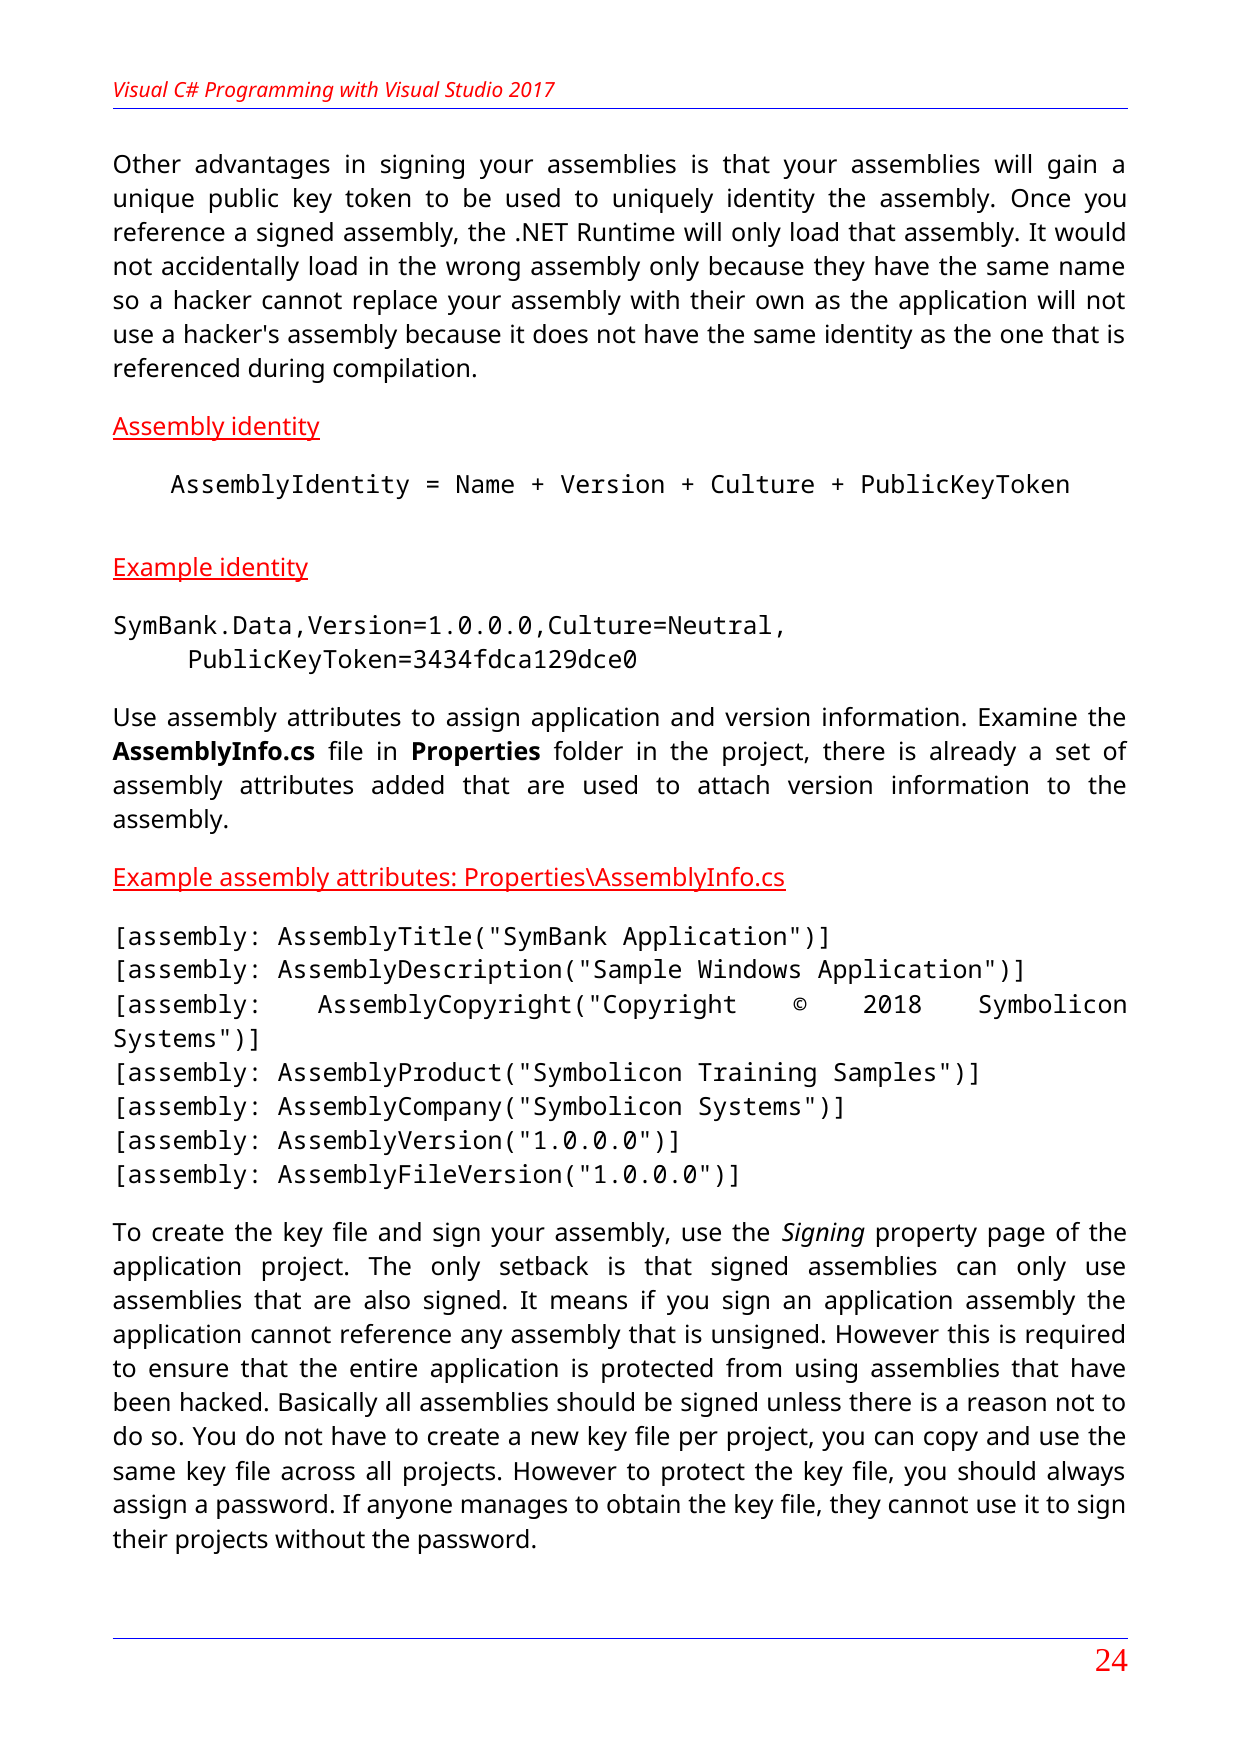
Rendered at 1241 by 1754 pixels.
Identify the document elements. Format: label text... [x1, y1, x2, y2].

text Example assembly attributes: Properties\AssemblyInfo.cs [112, 860, 1128, 894]
text [assembly: AssemblyCompany("Symbolicon Systems")] [112, 1088, 1128, 1122]
text [assembly: AssemblyTitle("SymBank Application")] [112, 918, 1128, 952]
text SymBank.Data,Version=1.0.0.0,Culture=Neutral, [112, 607, 1128, 642]
text [assembly: AssemblyDescription("Sample Windows Application")] [112, 952, 1128, 986]
text [assembly: AssemblyProduct("Symbolicon Training Samples")] [112, 1054, 1128, 1088]
text [assembly: AssemblyCopyright("Copyright © 2018 Symbolicon Systems")] [112, 986, 1128, 1054]
text Example identity [112, 549, 1128, 583]
text [assembly: AssemblyFileVersion("1.0.0.0")] [112, 1157, 1128, 1191]
text Other advantages in signing your assemblies is that your assemblies will gain a unique public key token to be used to uniquely identity the assembly. Once you reference a signed assembly, the .NET Runtime will only load that assembly. It would not accidentally load in the wrong assembly only because they have the same name so a hacker cannot replace your assembly with their own as the application will not use a hacker's assembly because it does not have the same identity as the one that is referenced during compilation. [112, 147, 1128, 385]
text PublicKeyToken=3434fdca129dce0 [112, 642, 1128, 676]
text [assembly: AssemblyVersion("1.0.0.0")] [112, 1122, 1128, 1157]
text AssemblyIdentity = Name + Version + Culture + PublicKeyToken [112, 467, 1128, 501]
text Assembly identity [112, 409, 1128, 443]
text Use assembly attributes to assign application and version information. Examine the AssemblyInfo.cs file in Properties folder in the project, there is already a set of assembly attributes added that are used to attach version information to the assembly. [112, 700, 1128, 836]
text To create the key file and sign your assembly, use the Signing property page of the application project. The only setback is that signed assemblies can only use assemblies that are also signed. It means if you sign an application assembly the application cannot reference any assembly that is unsigned. However this is required to ensure that the entire application is protected from using assemblies that have been hacked. Basically all assemblies should be signed unless there is a reason not to do so. You do not have to create a new key file per project, you can copy and use the same key file across all projects. However to protect the key file, you should always assign a password. If anyone manages to obtain the key file, they cannot use it to sign their projects without the password. [112, 1215, 1128, 1555]
